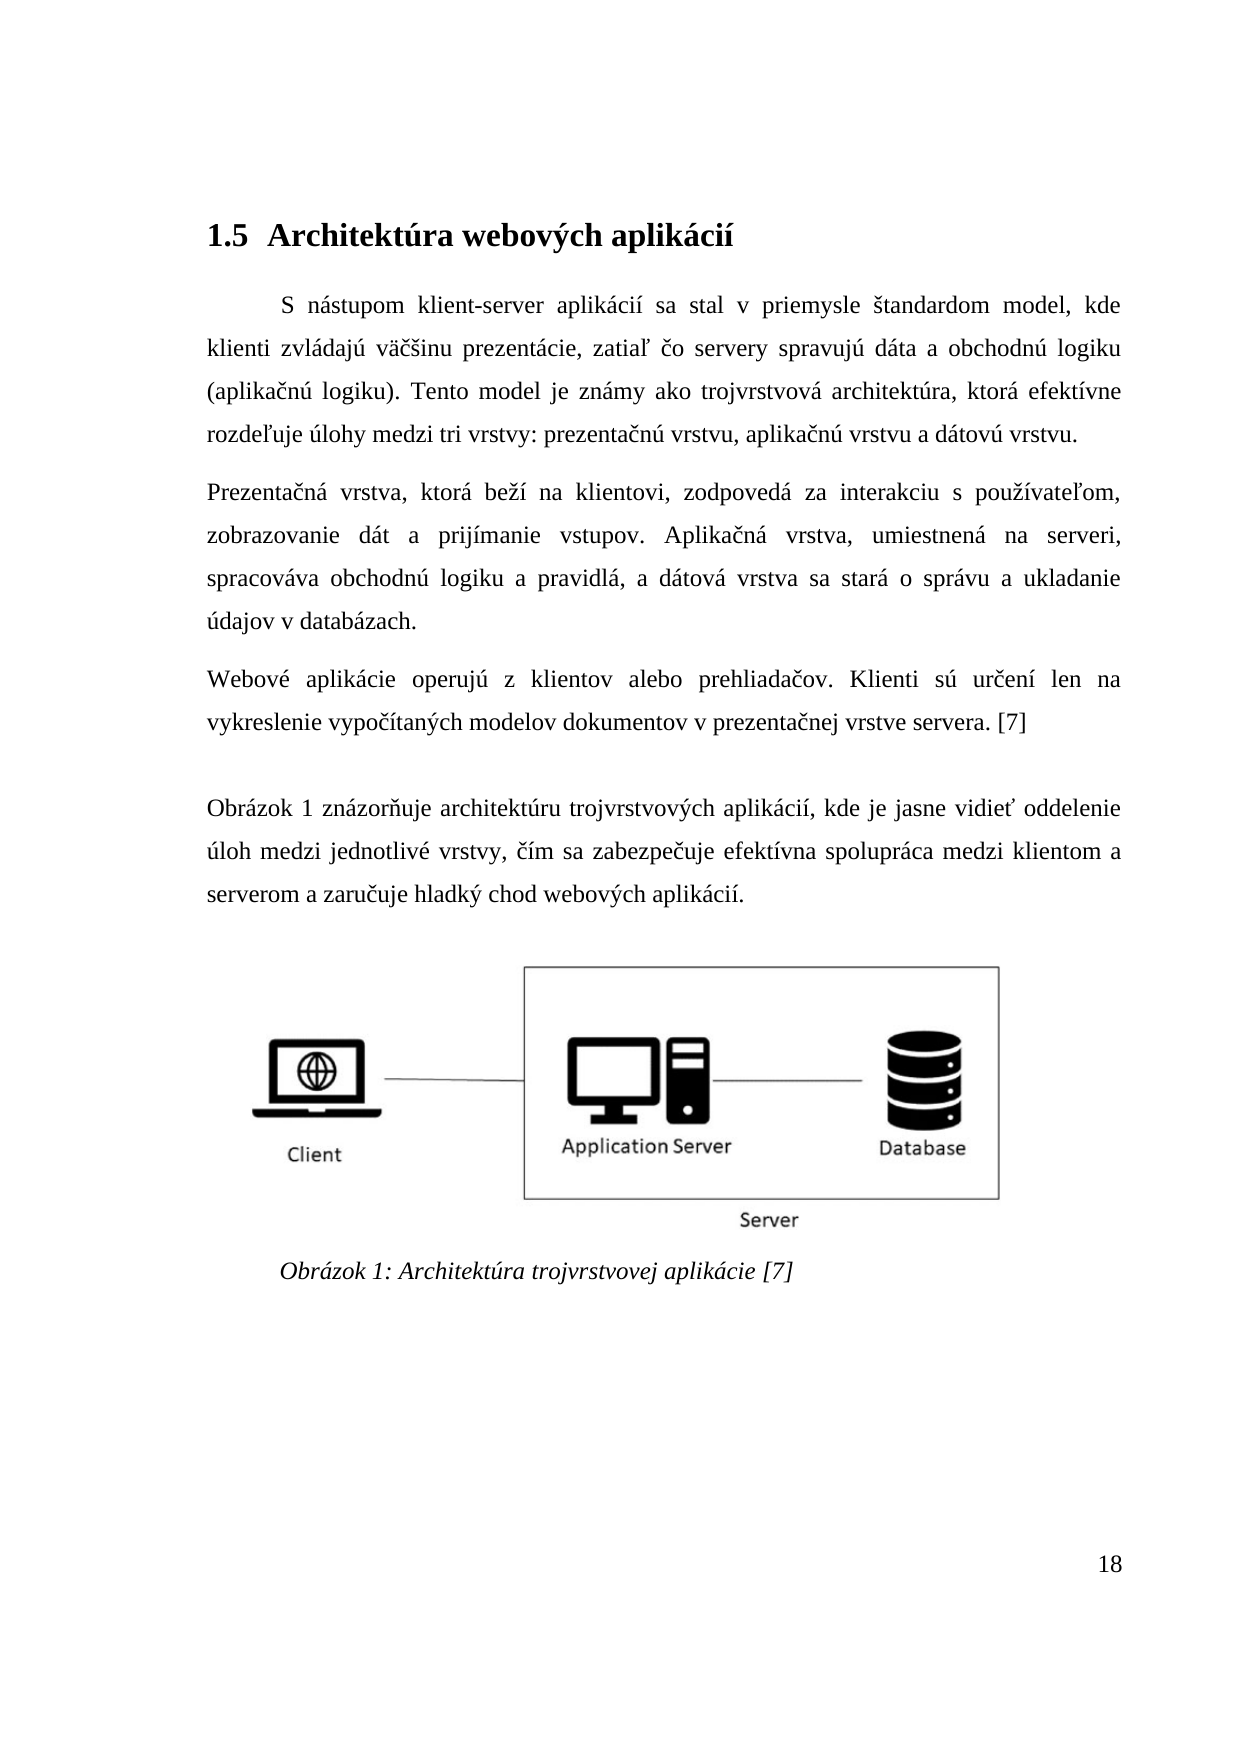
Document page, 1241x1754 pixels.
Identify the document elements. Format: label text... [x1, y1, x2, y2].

picture [249, 965, 1001, 1230]
text Obrázok 1 znázorňuje architektúru trojvrstvových aplikácií, kde je jasne vidieť oddelenie úloh medzi jednotlivé vrstvy, čím sa zabezpečuje efektívna spolupráca medzi klientom a serverom a zaručuje hladký chod webových aplikácií. [207, 793, 1122, 908]
text S nástupom klient-server aplikácií sa stal v priemysle štandardom model, kde klienti zvládajú väčšinu prezentácie, zatiaľ čo servery spravujú dáta a obchodnú logiku (aplikačnú logiku). Tento model je známy ako trojvrstvová architektúra, ktorá efektívne rozdeľuje úlohy medzi tri vrstvy: prezentačnú vrstvu, aplikačnú vrstvu a dátovú vrstvu. [207, 290, 1122, 448]
text Webové aplikácie operujú z klientov alebo prehliadačov. Klienti sú určení len na vykreslenie vypočítaných modelov dokumentov v prezentačnej vrstve servera. [7] [207, 664, 1122, 736]
text Obrázok 1: Architektúra trojvrstvovej aplikácie [7] [250, 1230, 1001, 1285]
text Prezentačná vrstva, ktorá beží na klientovi, zodpovedá za interakciu s používateľom, zobrazovanie dát a prijímanie vstupov. Aplikačná vrstva, umiestnená na serveri, spracováva obchodnú logiku a pravidlá, a dátová vrstva sa stará o správu a ukladanie údajov v databázach. [207, 477, 1122, 635]
subtitle Architektúra webových aplikácií [207, 216, 1122, 254]
